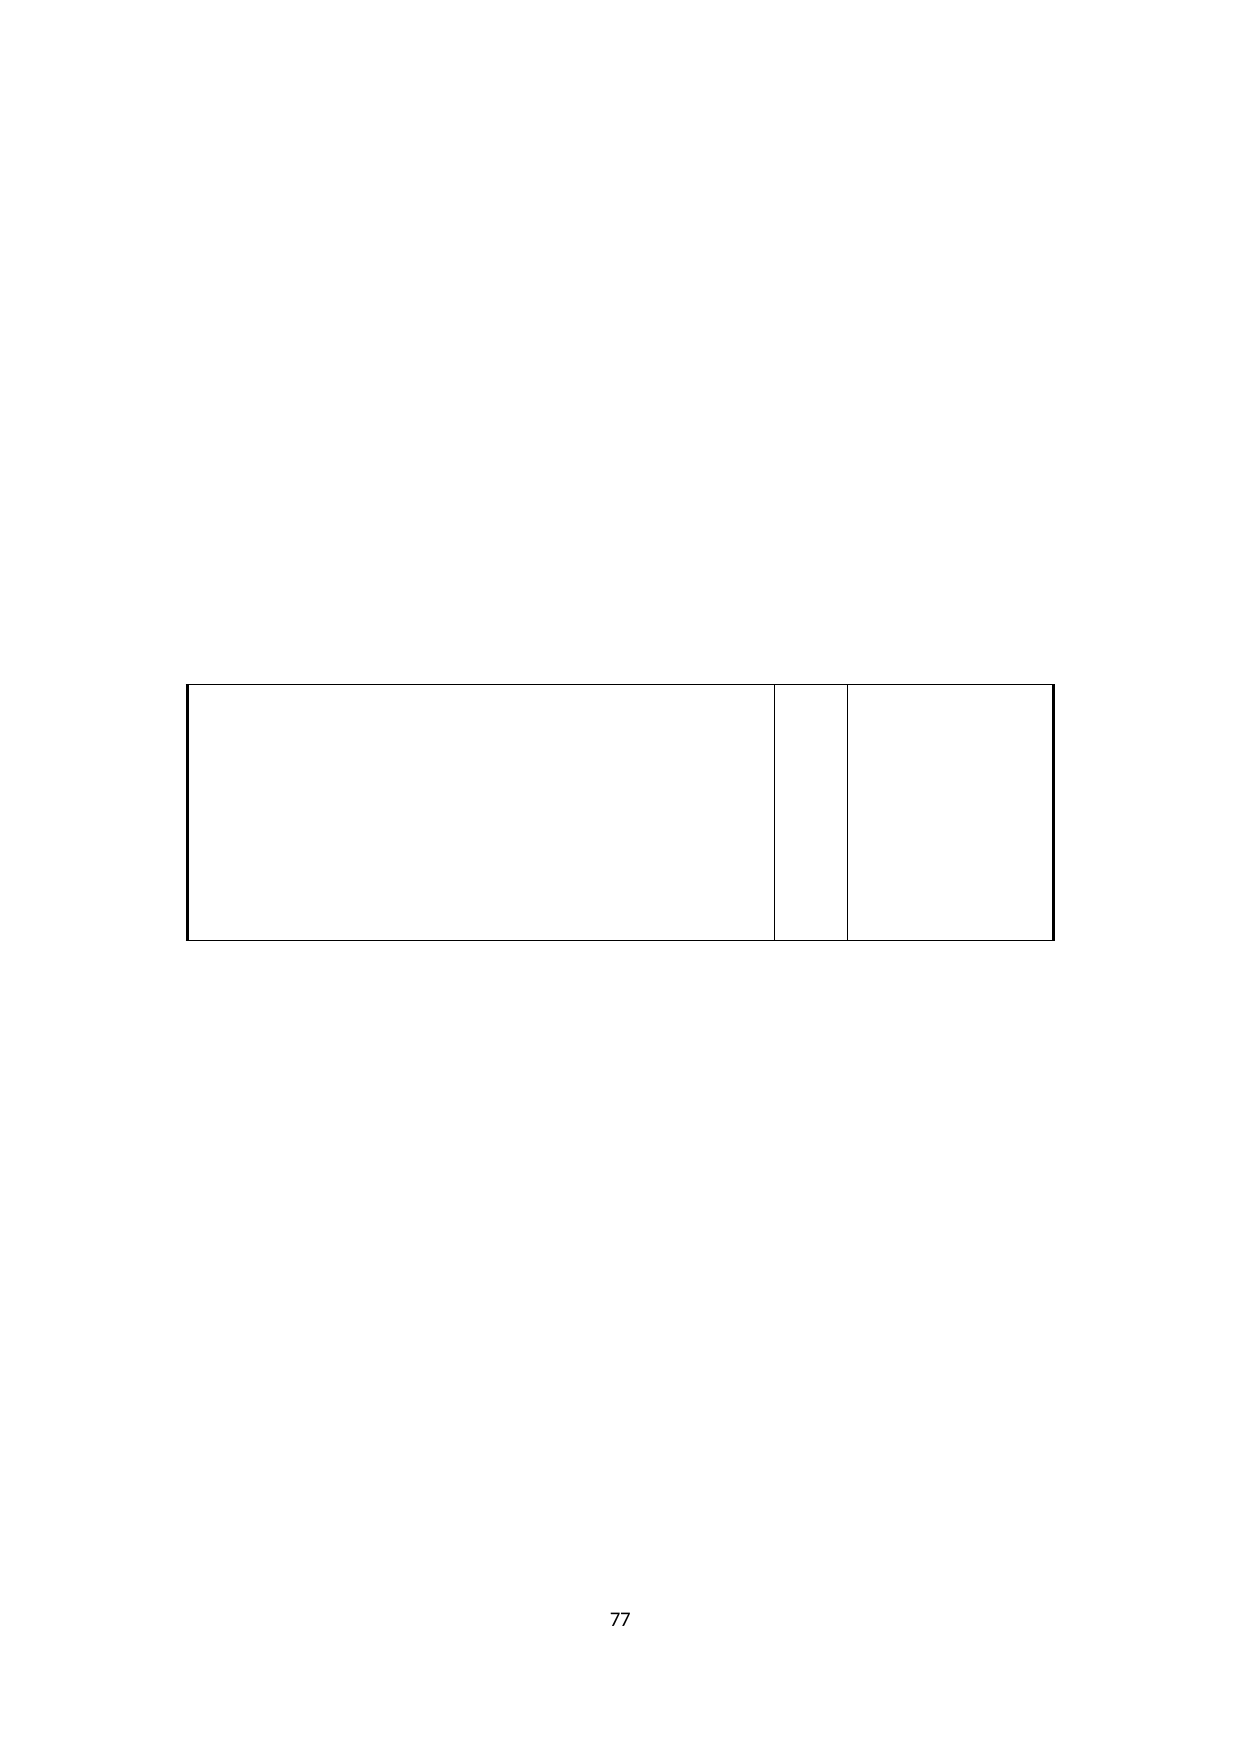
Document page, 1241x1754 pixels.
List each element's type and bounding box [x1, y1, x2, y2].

table_cell [189, 685, 774, 940]
table_cell [848, 685, 1052, 940]
table_cell [775, 685, 847, 940]
